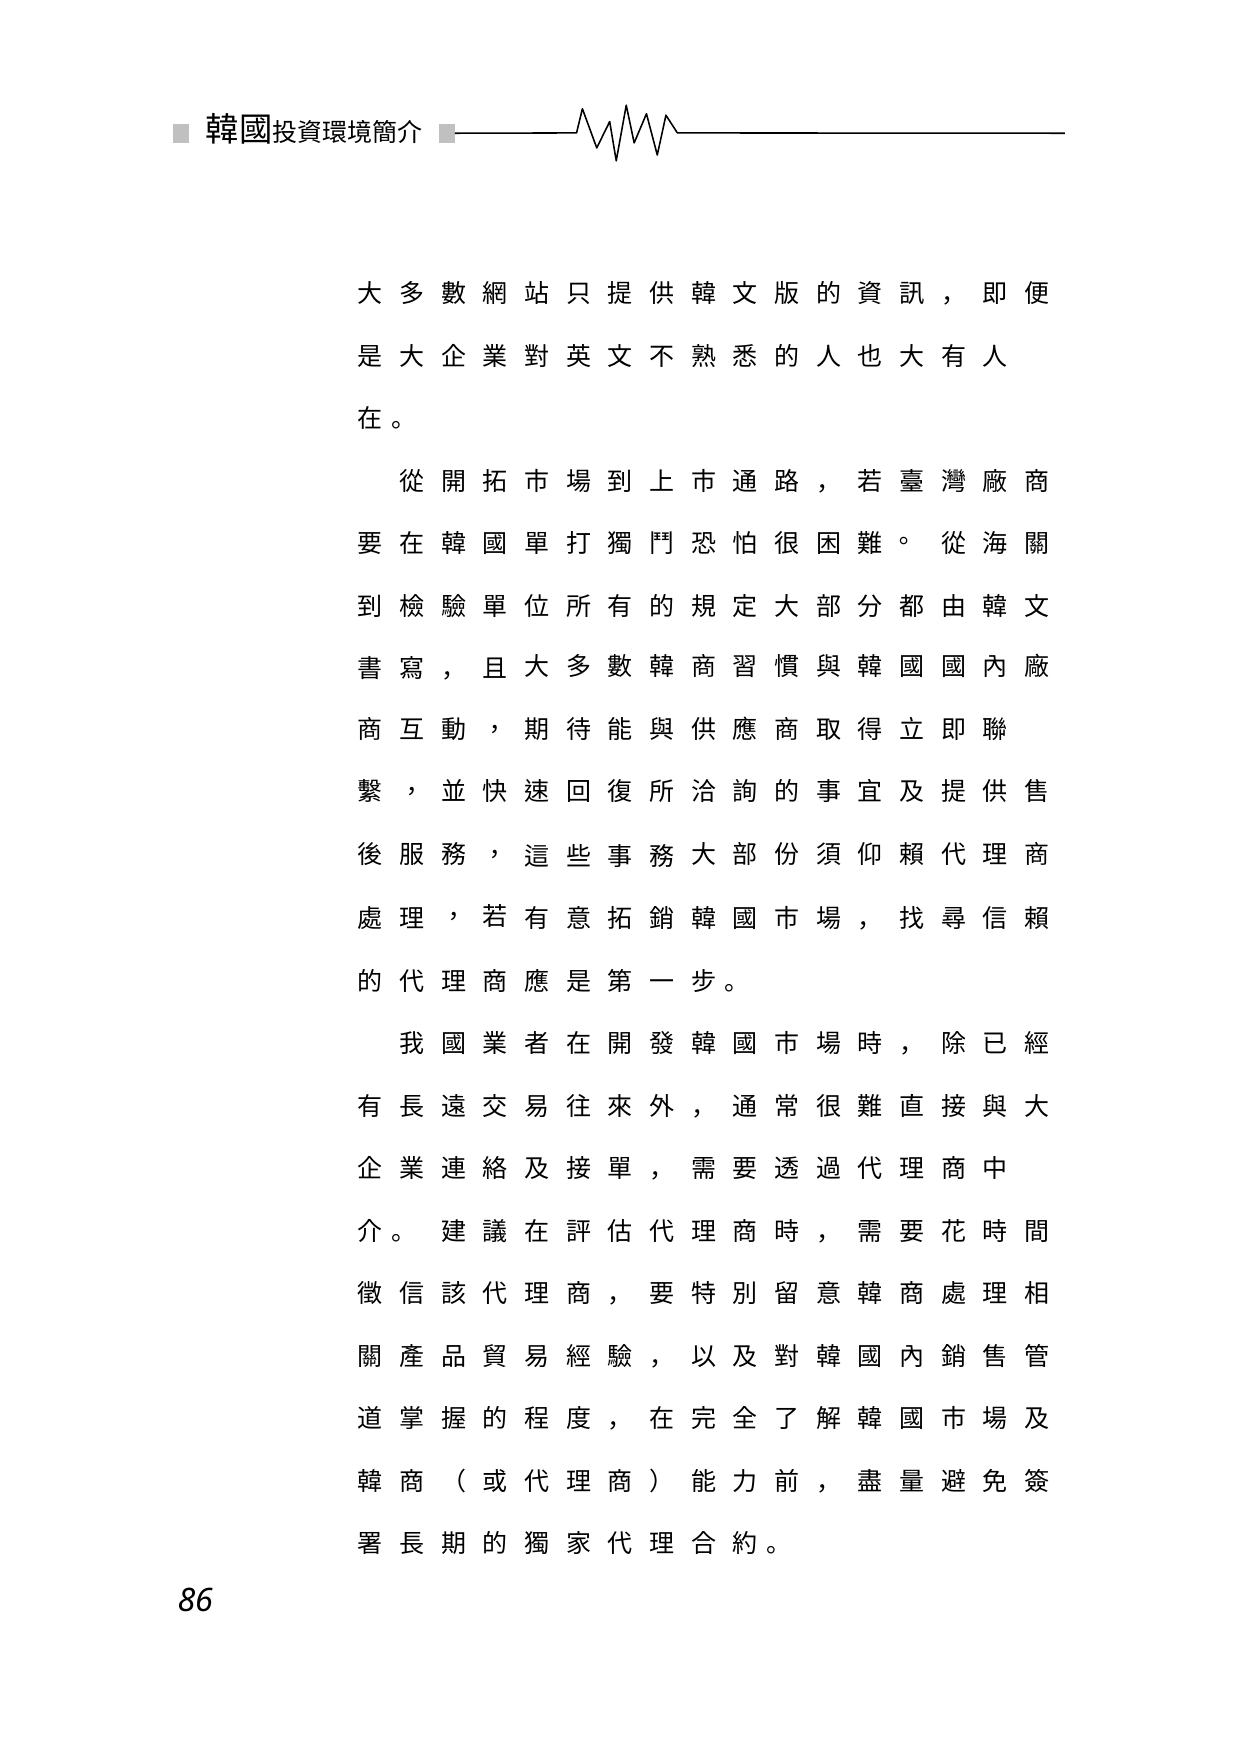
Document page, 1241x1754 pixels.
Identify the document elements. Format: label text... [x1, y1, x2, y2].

text 大多數網站只提供韓文版的資訊，即便是大企業對英文不熟悉的人也大有人在。 [330, 250, 1058, 438]
text 從開拓市場到上市通路，若臺灣廠商要在韓國單打獨鬥恐怕很困難。從海關到檢驗單位所有的規定大部分都由韓文書寫，且大多數韓商習慣與韓國國內廠商互動，期待能與供應商取得立即聯繫，並快速回復所洽詢的事宜及提供售後服務，這些事務大部份須仰賴代理商處理，若有意拓銷韓國市場，找尋信賴的代理商應是第一步。 [330, 438, 1058, 1000]
text 我國業者在開發韓國市場時，除已經有長遠交易往來外，通常很難直接與大企業連絡及接單，需要透過代理商中介。建議在評估代理商時，需要花時間徵信該代理商，要特別留意韓商處理相關產品貿易經驗，以及對韓國內銷售管道掌握的程度，在完全了解韓國市場及韓商（或代理商）能力前，盡量避免簽署長期的獨家代理合約。 [330, 1000, 1058, 1563]
